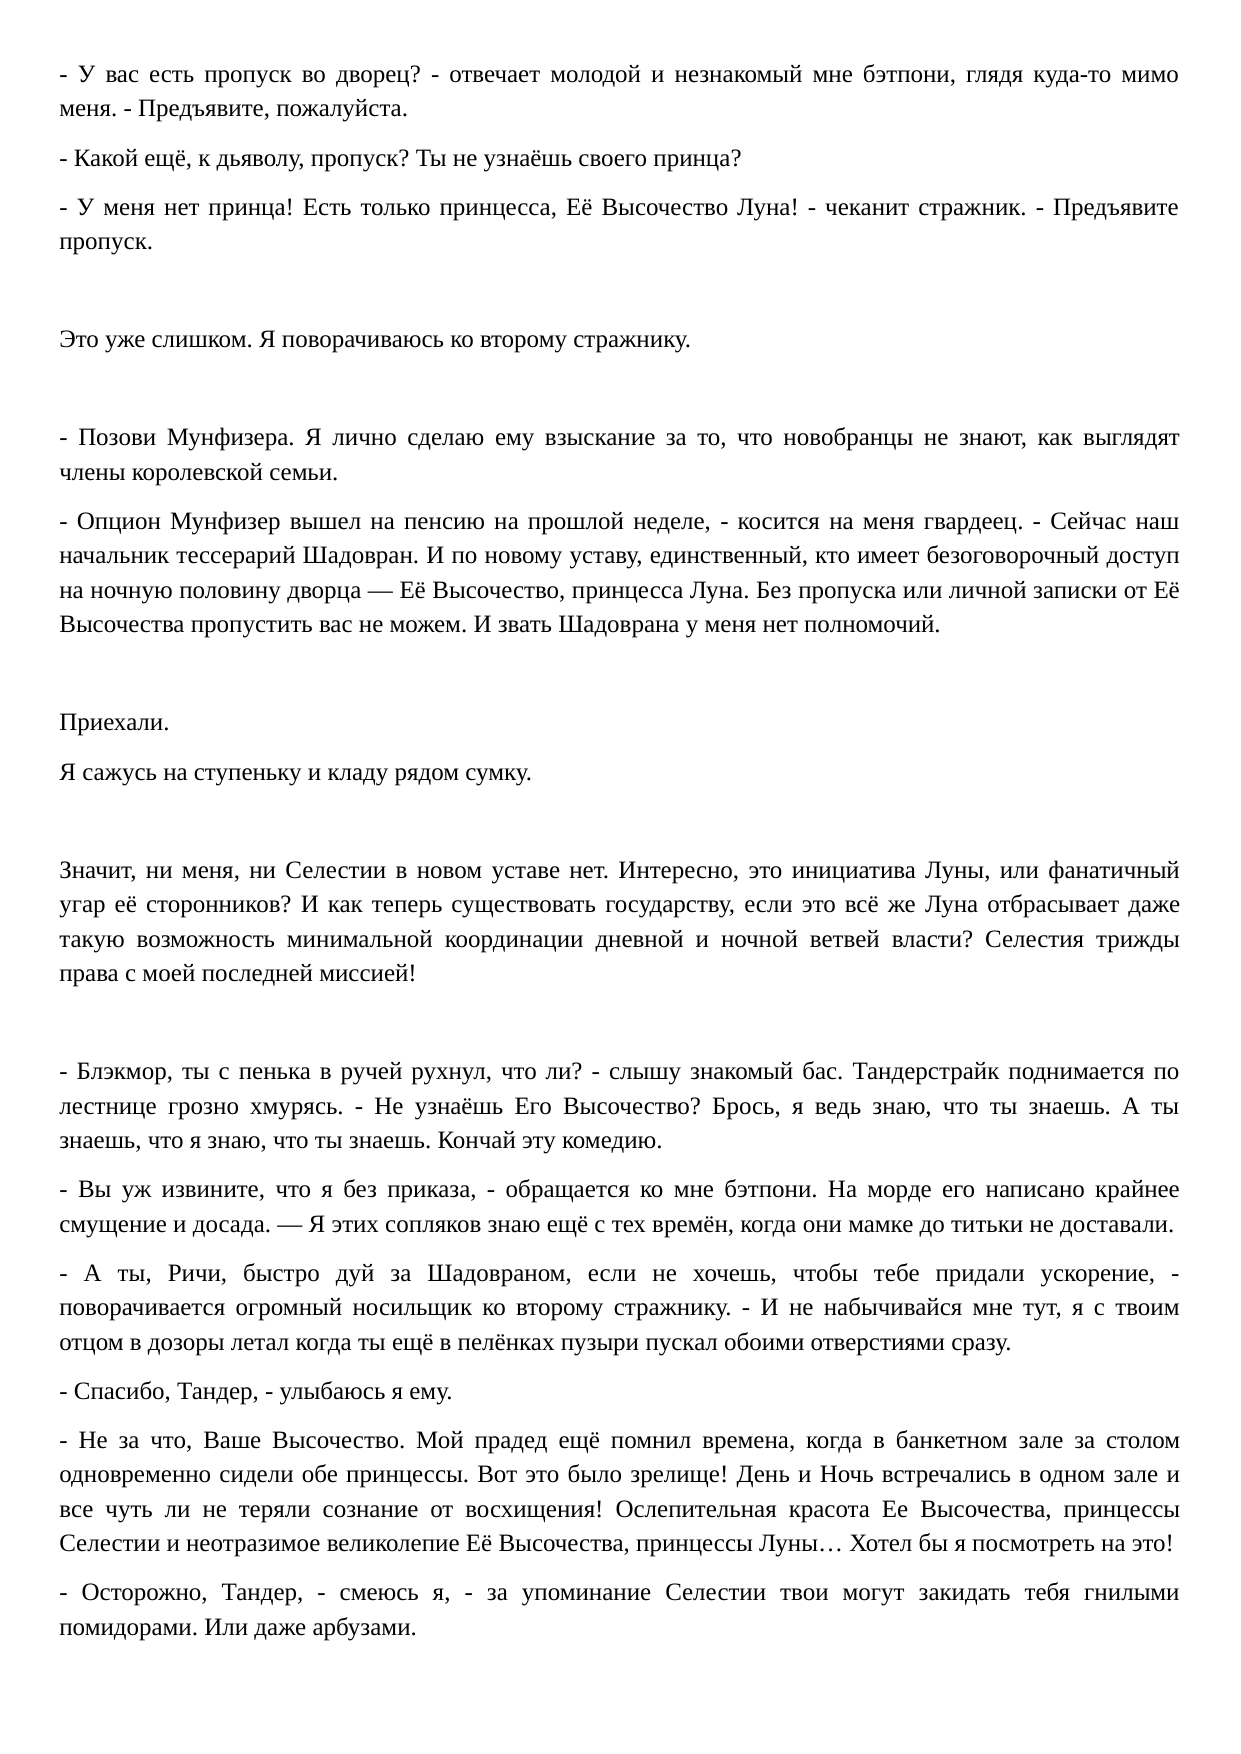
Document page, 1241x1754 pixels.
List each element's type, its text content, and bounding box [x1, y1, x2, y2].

text Приехали. [59, 707, 1181, 736]
text - Какой ещё, к дьяволу, пропуск? Ты не узнаёшь своего принца? [59, 143, 1181, 171]
text - Спасибо, Тандер, - улыбаюсь я ему. [59, 1376, 1181, 1404]
text - Не за что, Ваше Высочество. Мой прадед ещё помнил времена, когда в банкетном зале за столом одновременно сидели обе принцессы. Вот это было зрелище! День и Ночь встречались в одном зале и все чуть ли не теряли сознание от восхищения! Ослепительная красота Ее Высочества, принцессы Селестии и неотразимое великолепие Её Высочества, принцессы Луны… Хотел бы я посмотреть на это! [59, 1425, 1181, 1557]
text Это уже слишком. Я поворачиваюсь ко второму стражнику. [59, 324, 1181, 353]
text - Позови Мунфизера. Я лично сделаю ему взыскание за то, что новобранцы не знают, как выглядят члены королевской семьи. [59, 422, 1181, 486]
text Значит, ни меня, ни Селестии в новом уставе нет. Интересно, это инициатива Луны, или фанатичный угар её сторонников? И как теперь существовать государству, если это всё же Луна отбрасывает даже такую возможность минимальной координации дневной и ночной ветвей власти? Селестия трижды права с моей последней миссией! [59, 855, 1181, 987]
text - У вас есть пропуск во дворец? - отвечает молодой и незнакомый мне бэтпони, глядя куда-то мимо меня. - Предъявите, пожалуйста. [59, 59, 1181, 122]
text - Вы уж извините, что я без приказа, - обращается ко мне бэтпони. На морде его написано крайнее смущение и досада. — Я этих сопляков знаю ещё с тех времён, когда они мамке до титьки не доставали. [59, 1174, 1181, 1237]
text - У меня нет принца! Есть только принцесса, Её Высочество Луна! - чеканит стражник. - Предъявите пропуск. [59, 192, 1181, 255]
text - Блэкмор, ты с пенька в ручей рухнул, что ли? - слышу знакомый бас. Тандерстрайк поднимается по лестнице грозно хмурясь. - Не узнаёшь Его Высочество? Брось, я ведь знаю, что ты знаешь. А ты знаешь, что я знаю, что ты знаешь. Кончай эту комедию. [59, 1056, 1181, 1154]
text Я сажусь на ступеньку и кладу рядом сумку. [59, 757, 1181, 785]
text - Осторожно, Тандер, - смеюсь я, - за упоминание Селестии твои могут закидать тебя гнилыми помидорами. Или даже арбузами. [59, 1577, 1181, 1641]
text - Опцион Мунфизер вышел на пенсию на прошлой неделе, - косится на меня гвардеец. - Сейчас наш начальник тессерарий Шадовран. И по новому уставу, единственный, кто имеет безоговорочный доступ на ночную половину дворца — Её Высочество, принцесса Луна. Без пропуска или личной записки от Её Высочества пропустить вас не можем. И звать Шадоврана у меня нет полномочий. [59, 506, 1181, 638]
text - А ты, Ричи, быстро дуй за Шадовраном, если не хочешь, чтобы тебе придали ускорение, - поворачивается огромный носильщик ко второму стражнику. - И не набычивайся мне тут, я с твоим отцом в дозоры летал когда ты ещё в пелёнках пузыри пускал обоими отверстиями сразу. [59, 1258, 1181, 1356]
